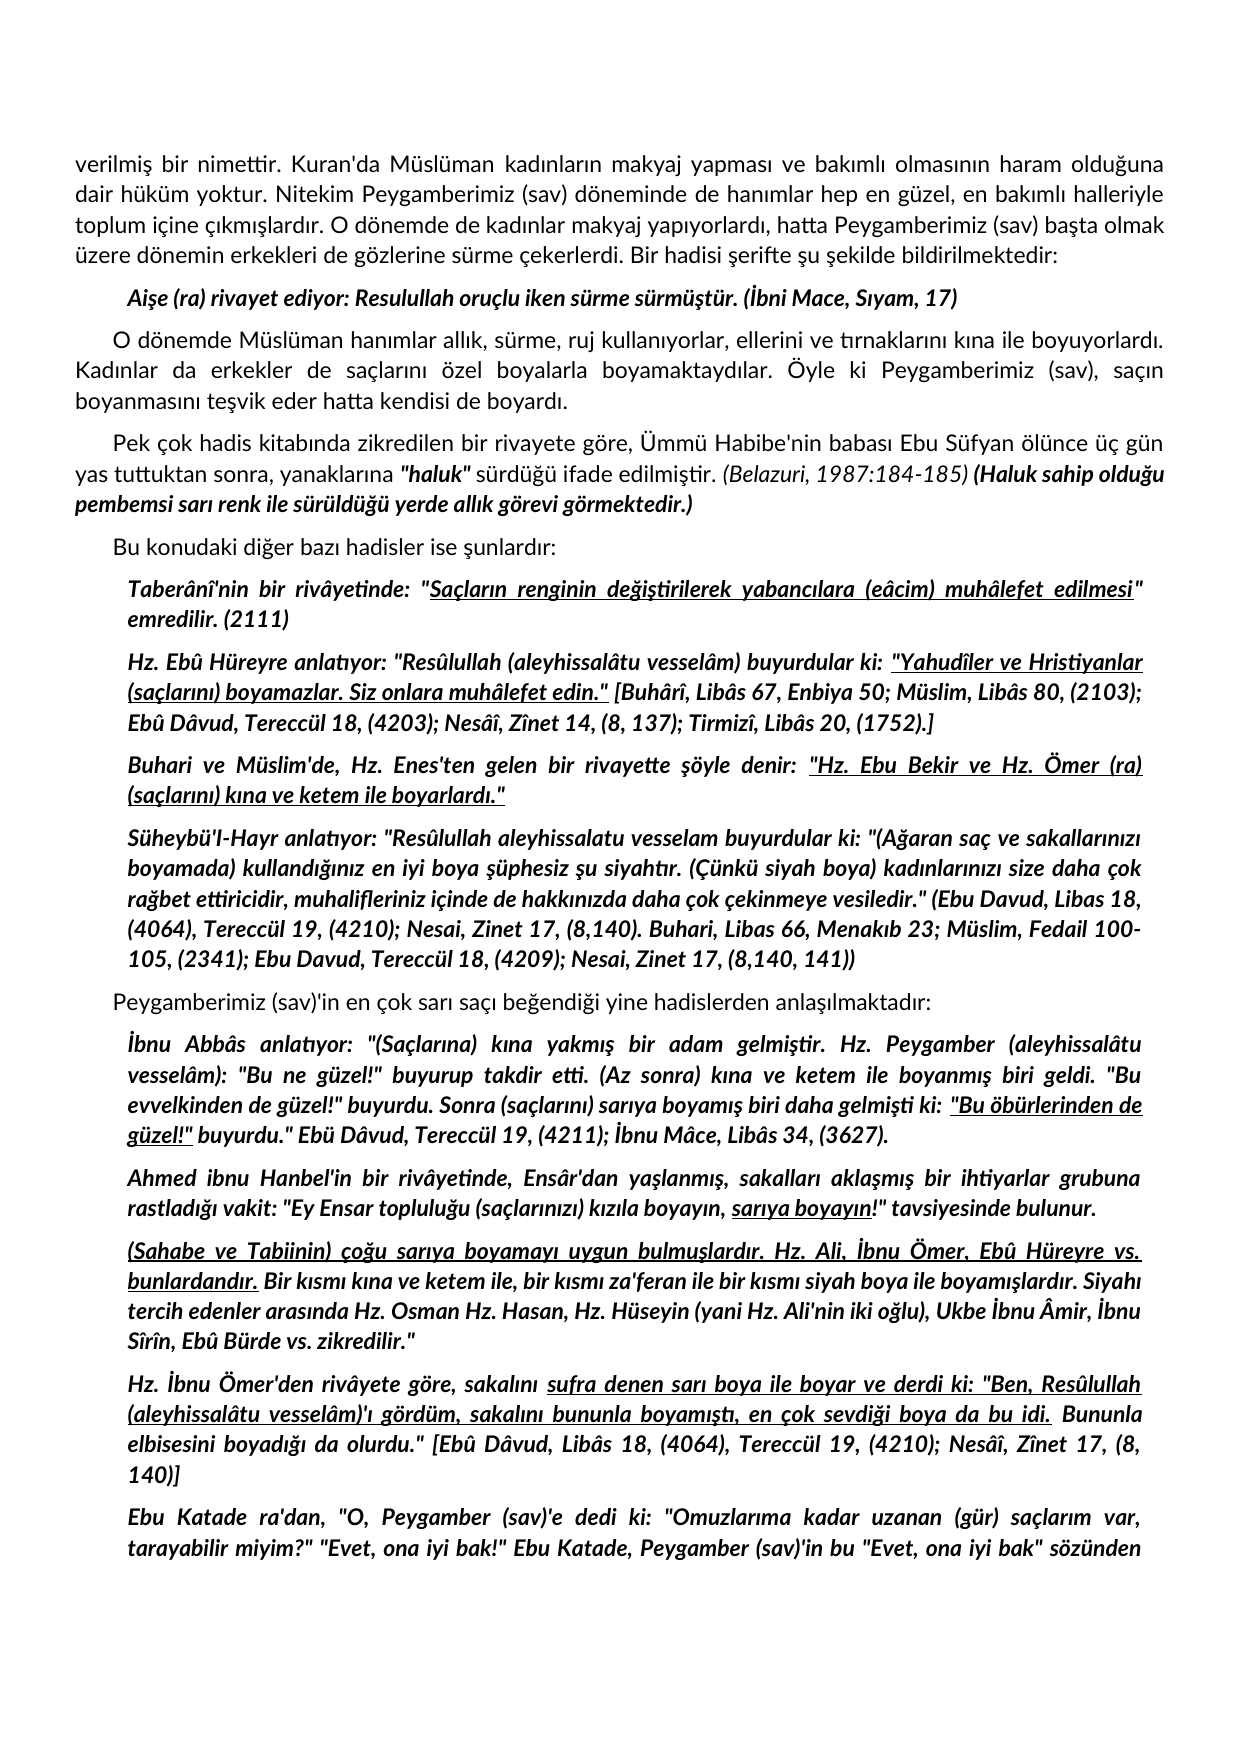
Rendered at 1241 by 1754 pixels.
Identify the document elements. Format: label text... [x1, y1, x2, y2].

text verilmiş bir nimettir. Kuran'da Müslüman kadınların makyaj yapması ve bakımlı olmasının haram olduğuna dair hüküm yoktur. Nitekim Peygamberimiz (sav) döneminde de hanımlar hep en güzel, en bakımlı halleriyle toplum içine çıkmışlardır. O dönemde de kadınlar makyaj yapıyorlardı, hatta Peygamberimiz (sav) başta olmak üzere dönemin erkekleri de gözlerine sürme çekerlerdi. Bir hadisi şerifte şu şekilde bildirilmektedir: [75, 150, 1165, 268]
text İbnu Abbâs anlatıyor: "(Saçlarına) kına yakmış bir adam gelmiştir. Hz. Peygamber (aleyhissalâtu vesselâm): "Bu ne güzel!" buyurup takdir etti. (Az sonra) kına ve ketem ile boyanmış biri geldi. "Bu evvelkinden de güzel!" buyurdu. Sonra (saçlarını) sarıya boyamış biri daha gelmişti ki: "Bu öbürlerinden de güzel!" buyurdu." Ebü Dâvud, Tereccül 19, (4211); İbnu Mâce, Libâs 34, (3627). [127, 1030, 1143, 1148]
text O dönemde Müslüman hanımlar allık, sürme, ruj kullanıyorlar, ellerini ve tırnaklarını kına ile boyuyorlardı. Kadınlar da erkekler de saçlarını özel boyalarla boyamaktaydılar. Öyle ki Peygamberimiz (sav), saçın boyanmasını teşvik eder hatta kendisi de boyardı. [75, 326, 1165, 414]
text Hz. Ebû Hüreyre anlatıyor: "Resûlullah (aleyhissalâtu vesselâm) buyurdular ki: "Yahudîler ve Hristiyanlar (saçlarını) boyamazlar. Siz onlara muhâlefet edin." [Buhârî, Libâs 67, Enbiya 50; Müslim, Libâs 80, (2103); Ebû Dâvud, Tereccül 18, (4203); Nesâî, Zînet 14, (8, 137); Tirmizî, Libâs 20, (1752).] [127, 648, 1143, 736]
text Ebu Katade ra'dan, "O, Peygamber (sav)'e dedi ki: "Omuzlarıma kadar uzanan (gür) saçlarım var, tarayabilir miyim?" "Evet, ona iyi bak!" Ebu Katade, Peygamber (sav)'in bu "Evet, ona iyi bak" sözünden [127, 1503, 1143, 1561]
text Pek çok hadis kitabında zikredilen bir rivayete göre, Ümmü Habibe'nin babası Ebu Süfyan ölünce üç gün yas tuttuktan sonra, yanaklarına "haluk" sürdüğü ifade edilmiştir. (Belazuri, 1987:184-185) (Haluk sahip olduğu pembemsi sarı renk ile sürüldüğü yerde allık görevi görmektedir.) [75, 429, 1165, 517]
text Aişe (ra) rivayet ediyor: Resulullah oruçlu iken sürme sürmüştür. (İbni Mace, Sıyam, 17) [127, 283, 1143, 311]
text Buhari ve Müslim'de, Hz. Enes'ten gelen bir rivayette şöyle denir: "Hz. Ebu Bekir ve Hz. Ömer (ra) (saçlarını) kına ve ketem ile boyarlardı." [127, 751, 1143, 809]
text Taberânî'nin bir rivâyetinde: "Saçların renginin değiştirilerek yabancılara (eâcim) muhâlefet edilmesi" emredilir. (2111) [127, 575, 1143, 633]
text (Sahabe ve Tabiinin) çoğu sarıya boyamayı uygun bulmuşlardır. Hz. Ali, İbnu Ömer, Ebû Hüreyre vs. bunlardandır. Bir kısmı kına ve ketem ile, bir kısmı za'feran ile bir kısmı siyah boya ile boyamışlardır. Siyahı tercih edenler arasında Hz. Osman Hz. Hasan, Hz. Hüseyin (yani Hz. Ali'nin iki oğlu), Ukbe İbnu Âmir, İbnu Sîrîn, Ebû Bürde vs. zikredilir." [127, 1236, 1143, 1354]
text Peygamberimiz (sav)'in en çok sarı saçı beğendiği yine hadislerden anlaşılmaktadır: [75, 987, 1165, 1015]
text Süheybü'I-Hayr anlatıyor: "Resûlullah aleyhissalatu vesselam buyurdular ki: "(Ağaran saç ve sakallarınızı boyamada) kullandığınız en iyi boya şüphesiz şu siyahtır. (Çünkü siyah boya) kadınlarınızı size daha çok rağbet ettiricidir, muhalifleriniz içinde de hakkınızda daha çok çekinmeye vesiledir." (Ebu Davud, Libas 18, (4064), Tereccül 19, (4210); Nesai, Zinet 17, (8,140). Buhari, Libas 66, Menakıb 23; Müslim, Fedail 100-105, (2341); Ebu Davud, Tereccül 18, (4209); Nesai, Zinet 17, (8,140, 141)) [127, 824, 1143, 972]
text Hz. İbnu Ömer'den rivâyete göre, sakalını sufra denen sarı boya ile boyar ve derdi ki: "Ben, Resûlullah (aleyhissalâtu vesselâm)'ı gördüm, sakalını bununla boyamıştı, en çok sevdiği boya da bu idi. Bununla elbisesini boyadığı da olurdu." [Ebû Dâvud, Libâs 18, (4064), Tereccül 19, (4210); Nesâî, Zînet 17, (8, 140)] [127, 1370, 1143, 1488]
text Ahmed ibnu Hanbel'in bir rivâyetinde, Ensâr'dan yaşlanmış, sakalları aklaşmış bir ihtiyarlar grubuna rastladığı vakit: "Ey Ensar topluluğu (saçlarınızı) kızıla boyayın, sarıya boyayın!" tavsiyesinde bulunur. [127, 1163, 1143, 1221]
text Bu konudaki diğer bazı hadisler ise şunlardır: [75, 532, 1165, 560]
